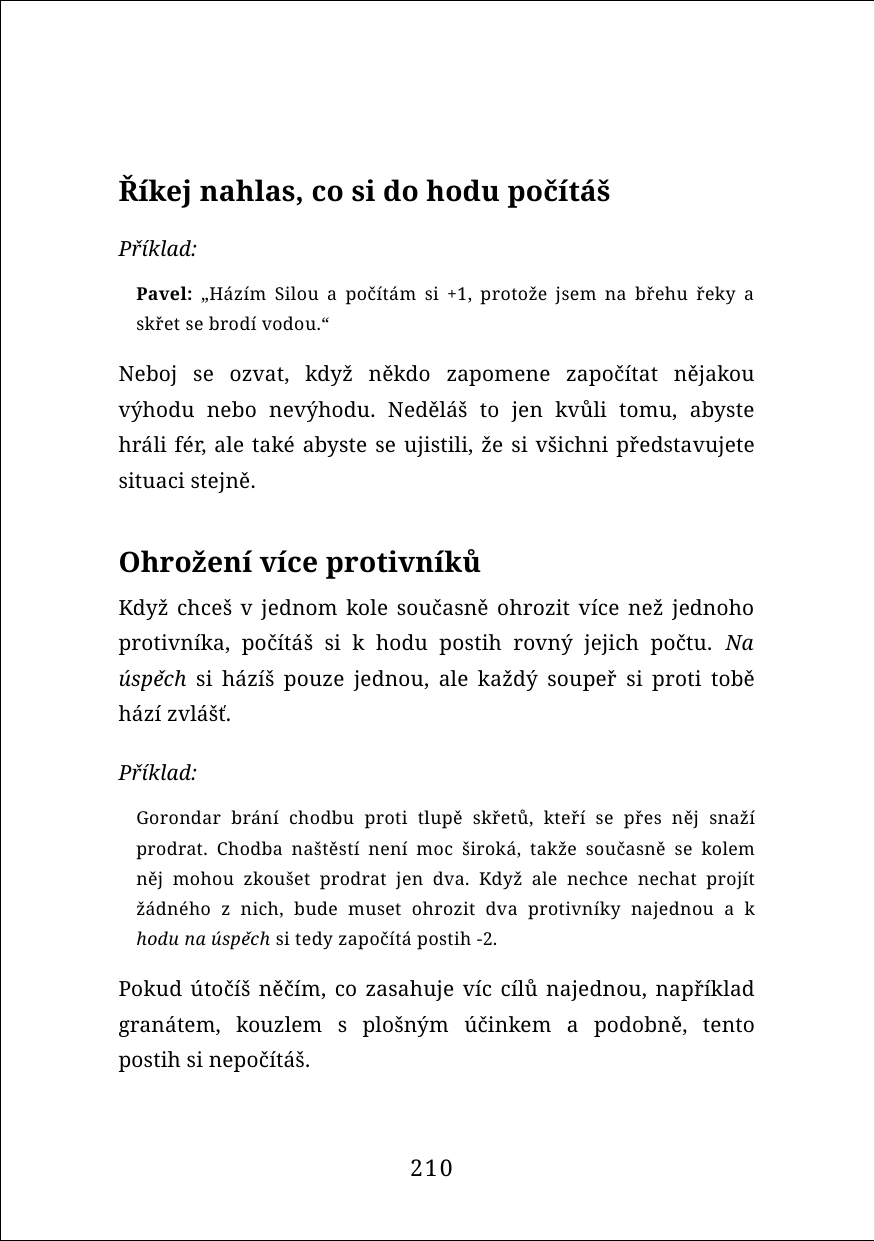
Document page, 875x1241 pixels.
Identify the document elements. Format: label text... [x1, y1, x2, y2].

text Gorondar brání chodbu proti tlupě skřetů, kteří se přes něj snaží prodrat. Chodba naštěstí není moc široká, takže současně se kolem něj mohou zkoušet prodrat jen dva. Když ale nechce nechat projít žádného z nich, bude muset ohrozit dva protivníky najednou a k hodu na úspěch si tedy započítá postih -2. [136, 806, 756, 951]
text Pokud útočíš něčím, co zasahuje víc cílů najednou, například granátem, kouzlem s plošným účinkem a podobně, tento postih si nepočítáš. [118, 974, 756, 1074]
subtitle Říkej nahlas, co si do hodu počítáš [118, 172, 756, 210]
text Neboj se ozvat, když někdo zapomene započítat nějakou výhodu nebo nevýhodu. Neděláš to jen kvůli tomu, abyste hráli fér, ale také abyste se ujistili, že si všichni představujete situaci stejně. [118, 359, 756, 494]
subtitle Ohrožení více protivníků [118, 543, 756, 581]
text Pavel: „Házím Silou a počítám si +1, protože jsem na břehu řeky a skřet se brodí vodou.“ [136, 281, 756, 335]
text Příklad: [118, 758, 756, 787]
text Když chceš v jednom kole současně ohrozit více než jednoho protivníka, počítáš si k hodu postih rovný jejich počtu. Na úspěch si házíš pouze jednou, ale každý soupeř si proti tobě hází zvlášť. [118, 593, 756, 728]
text Příklad: [118, 234, 756, 262]
